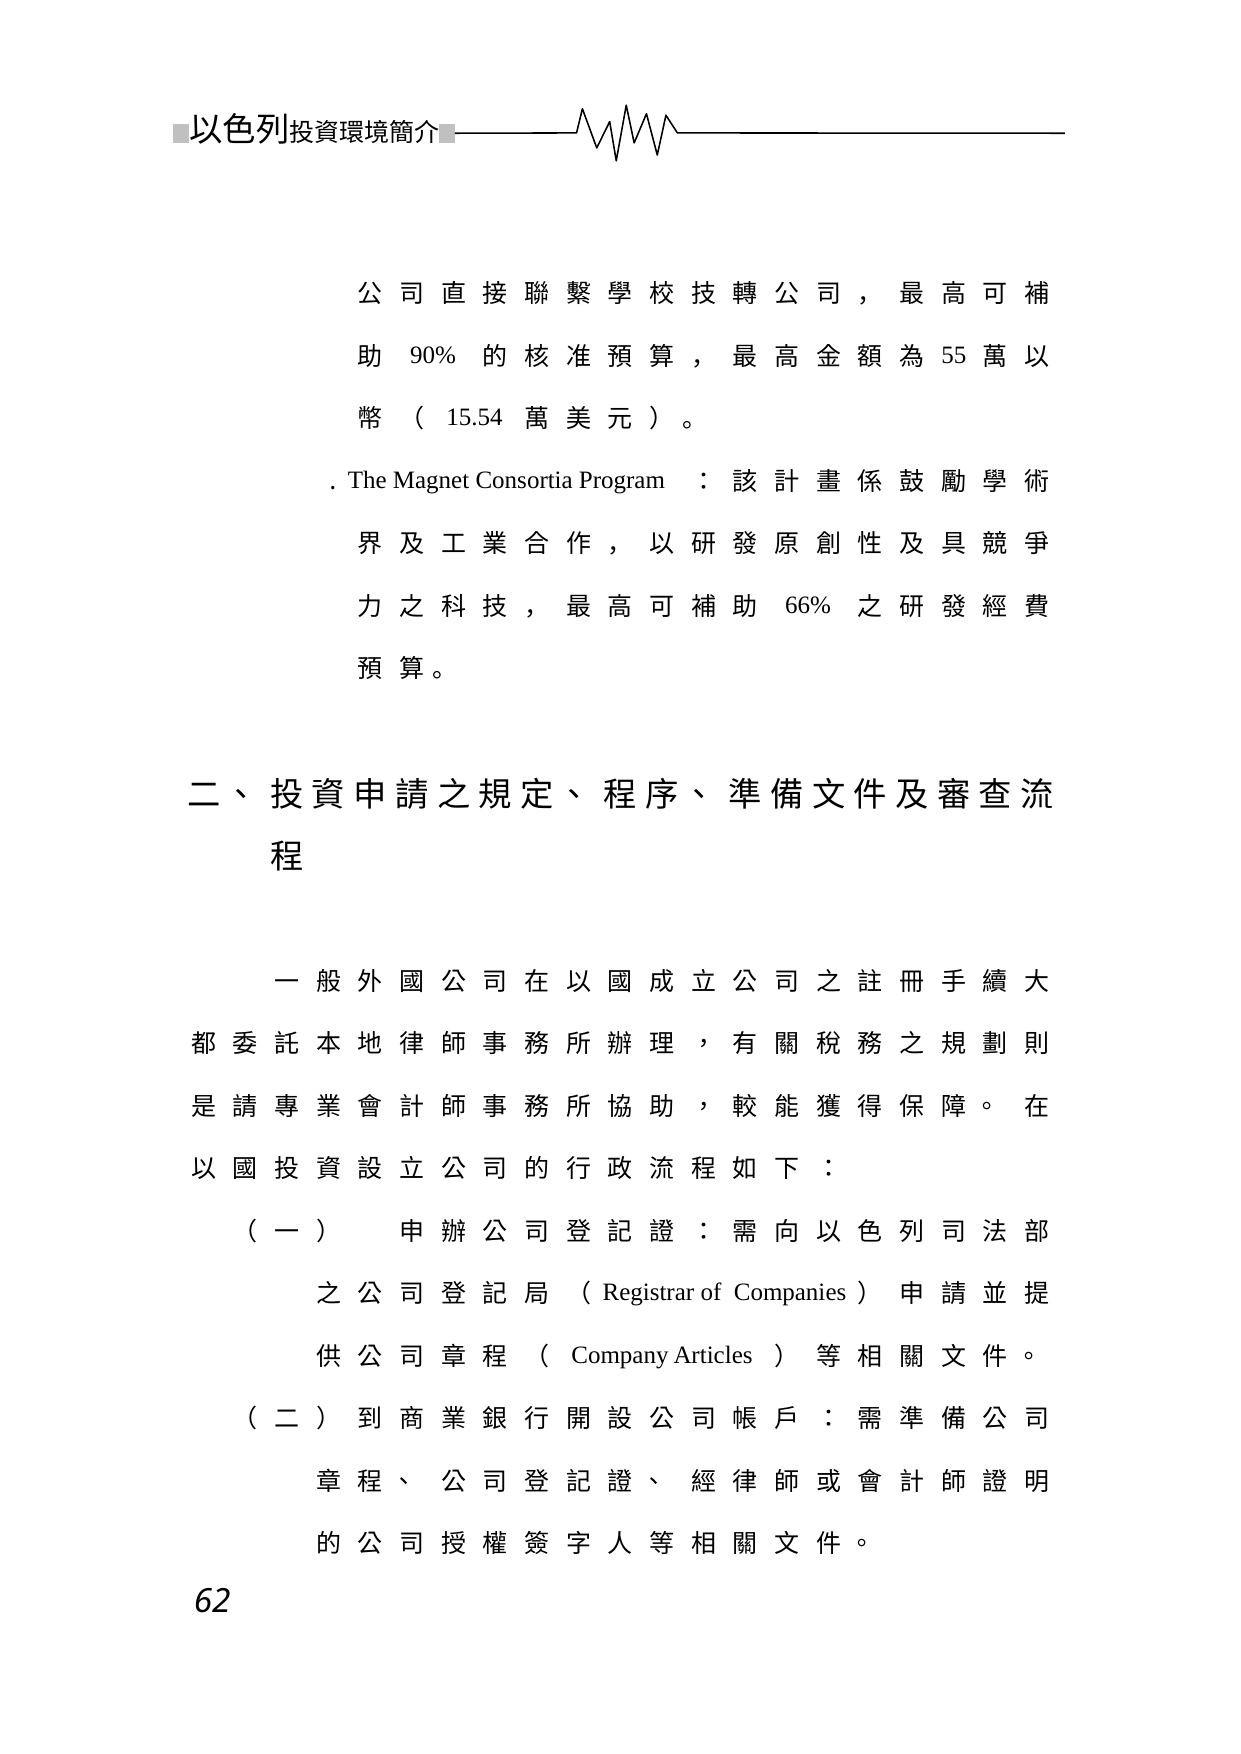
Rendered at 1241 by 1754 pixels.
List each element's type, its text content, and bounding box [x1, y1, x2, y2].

text （二）到商業銀行開設公司帳戶：需準備公司章程、公司登記證、經律師或會計師證明的公司授權簽字人等相關文件。 [207, 1375, 1058, 1563]
text 一般外國公司在以國成立公司之註冊手續大都委託本地律師事務所辦理，有關稅務之規劃則是請專業會計師事務所協助，較能獲得保障。在以國投資設立公司的行政流程如下： [183, 938, 1058, 1188]
text 二、投資申請之規定、程序、準備文件及審查流程 [183, 750, 1058, 875]
text 公司直接聯繫學校技轉公司，最高可補助90%的核准預算，最高金額為55萬以幣（15.54萬美元）。 [281, 250, 1058, 438]
text （一） 申辦公司登記證：需向以色列司法部之公司登記局（Registrar of Companies）申請並提供公司章程（Company Articles）等相關文件。 [207, 1188, 1058, 1375]
text ․ The Magnet Consortia Program：該計畫係鼓勵學術界及工業合作，以研發原創性及具競爭力之科技，最高可補助66%之研發經費預算。 [281, 438, 1058, 688]
